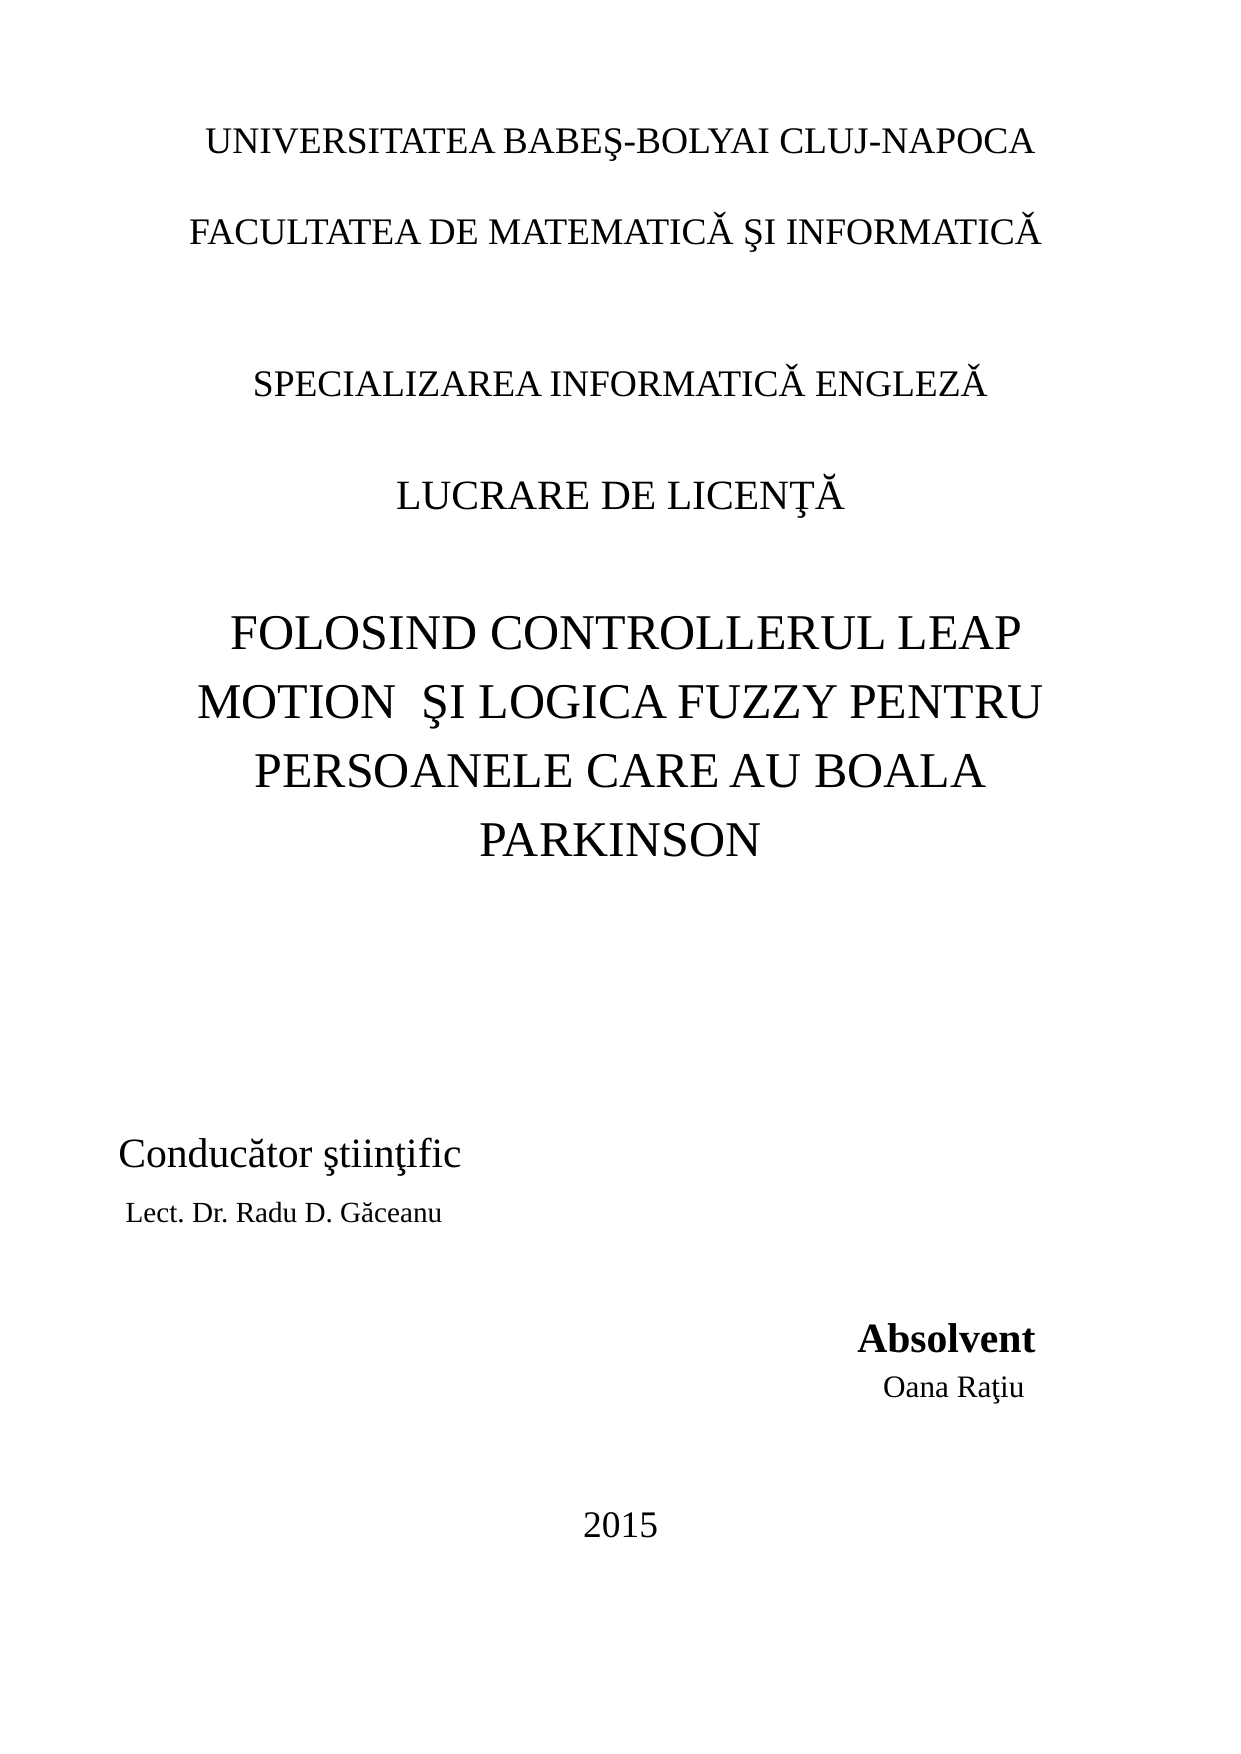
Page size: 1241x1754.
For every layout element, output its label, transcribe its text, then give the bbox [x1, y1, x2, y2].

text 2015 [118, 1502, 1122, 1546]
subtitle LUCRARE DE LICENŢĂ [118, 470, 1122, 518]
text FOLOSIND CONTROLLERUL LEAP MOTION ŞI LOGICA FUZZY PENTRU PERSOANELE CARE AU BOALA PARKINSON [118, 603, 1122, 867]
subtitle Absolvent [643, 1314, 1174, 1362]
subtitle SPECIALIZAREA INFORMATICǍ ENGLEZǍ [118, 361, 1122, 404]
text UNIVERSITATEA BABEŞ-BOLYAI CLUJ-NAPOCA [118, 118, 1122, 161]
text Oana Raţiu [118, 1368, 1122, 1404]
subtitle Conducător ştiinţific [118, 1128, 1122, 1176]
subtitle Lect. Dr. Radu D. Găceanu [118, 1195, 1122, 1228]
subtitle FACULTATEA DE MATEMATICǍ ŞI INFORMATICǍ [118, 209, 1122, 252]
